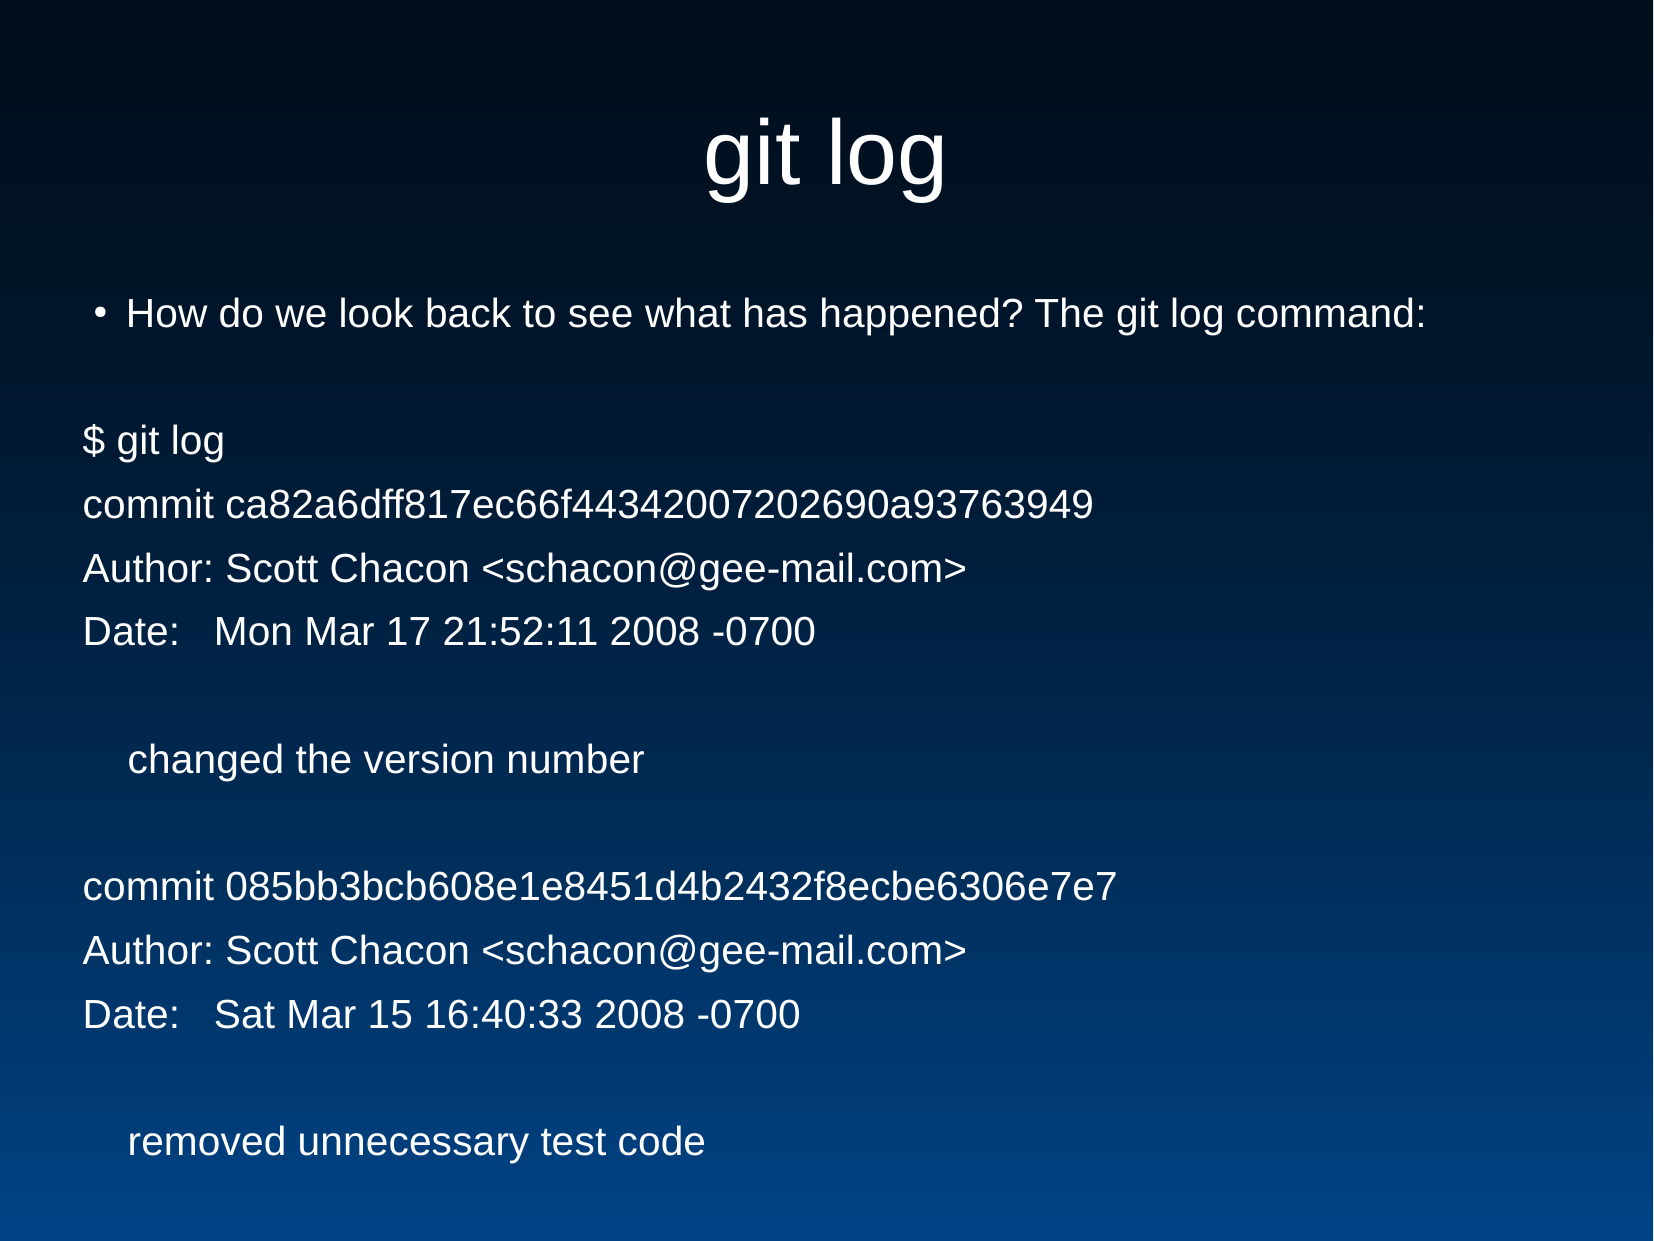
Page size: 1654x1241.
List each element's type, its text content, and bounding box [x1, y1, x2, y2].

list How do we look back to see what has happened? The git log command: $ git log commit ca82a6dff817ec66f44342007202690a93763949 Author: Scott Chacon <schacon@gee-mail.com> Date: Mon Mar 17 21:52:11 2008 -0700 changed the version number commit 085bb3bcb608e1e8451d4b2432f8ecbe6306e7e7 Author: Scott Chacon <schacon@gee-mail.com> Date: Sat Mar 15 16:40:33 2008 -0700 removed unnecessary test code [82, 290, 1538, 1171]
title git log [82, 49, 1571, 257]
picture [0, 0, 1654, 1241]
